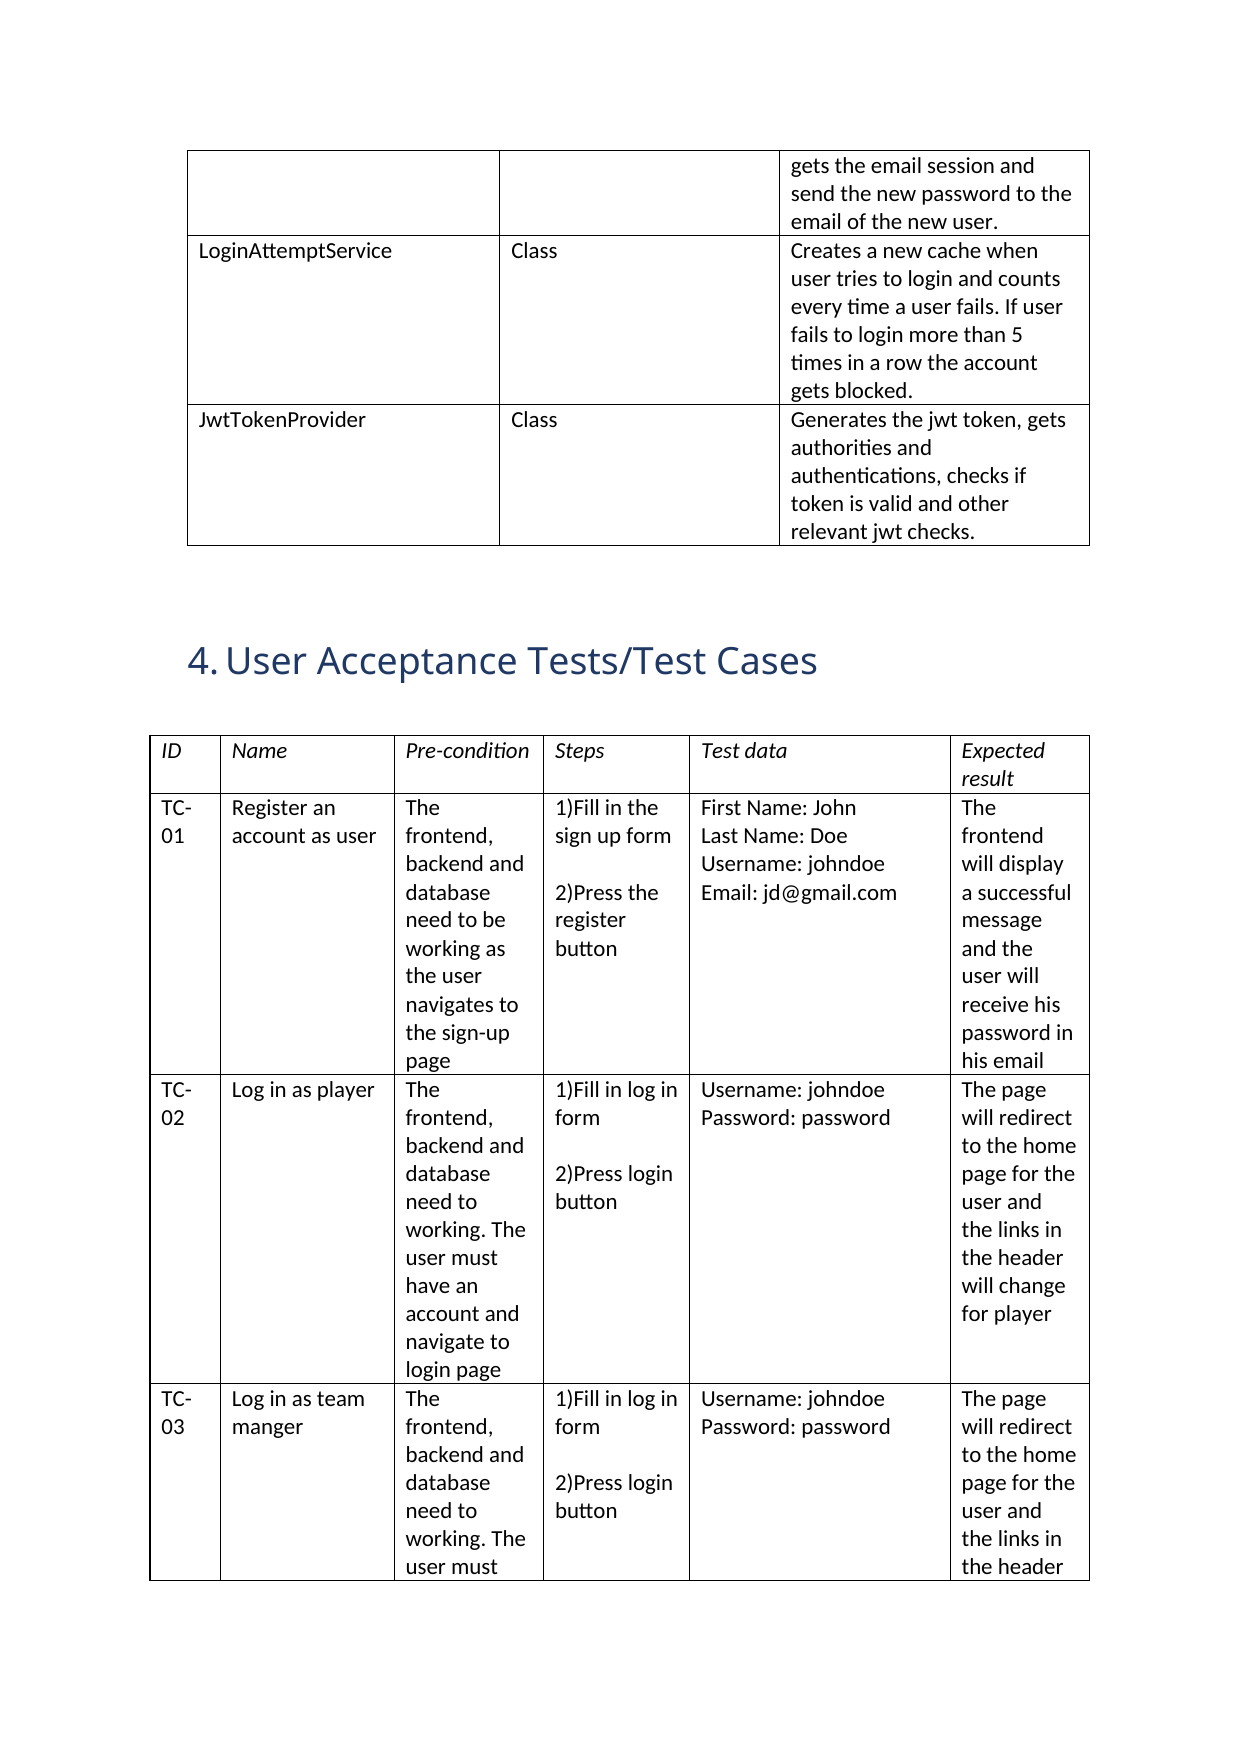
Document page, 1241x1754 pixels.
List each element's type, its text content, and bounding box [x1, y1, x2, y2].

table_cell [500, 151, 779, 235]
table_cell First Name: John Last Name: Doe Username: johndoe Email: jd@gmail.com [690, 794, 950, 1074]
table_cell The frontend, backend and database need to working. The user must have an account and navigate to login page [395, 1075, 543, 1383]
table_cell TC-02 [151, 1075, 220, 1383]
table_cell Class [500, 405, 779, 545]
table_cell Register an account as user [221, 794, 394, 1074]
table_cell [188, 151, 499, 235]
table_cell The frontend will display a successful message and the user will receive his password in his email [951, 794, 1089, 1074]
table_header Pre-condition [395, 736, 543, 792]
table_cell Username: johndoe Password: password [690, 1075, 950, 1383]
subtitle User Acceptance Tests/Test Cases [187, 634, 1090, 685]
table_cell LoginAttemptService [188, 236, 499, 404]
table_cell Class [500, 236, 779, 404]
table_cell Log in as team manger [221, 1384, 394, 1580]
table_cell The page will redirect to the home page for the user and the links in the header will change for player [951, 1075, 1089, 1383]
table_cell Username: johndoe Password: password [690, 1384, 950, 1580]
table_header Expected result [951, 736, 1089, 792]
table_cell 1)Fill in log in form 2)Press login button [544, 1075, 689, 1383]
table_cell 1)Fill in log in form 2)Press login button [544, 1384, 689, 1580]
table_cell Generates the jwt token, gets authorities and authentications, checks if token is valid and other relevant jwt checks. [780, 405, 1089, 545]
table_header Name [221, 736, 394, 792]
table_cell gets the email session and send the new password to the email of the new user. [780, 151, 1089, 235]
table_cell TC-03 [151, 1384, 220, 1580]
table_cell Log in as player [221, 1075, 394, 1383]
table_cell Creates a new cache when user tries to login and counts every time a user fails. If user fails to login more than 5 times in a row the account gets blocked. [780, 236, 1089, 404]
table_header ID [151, 736, 220, 792]
table_cell The page will redirect to the home page for the user and the links in the header [951, 1384, 1089, 1580]
table_header Steps [544, 736, 689, 792]
table_cell The frontend, backend and database need to working. The user must [395, 1384, 543, 1580]
table_cell 1)Fill in the sign up form 2)Press the register button [544, 794, 689, 1074]
table_cell The frontend, backend and database need to be working as the user navigates to the sign-up page [395, 794, 543, 1074]
table_cell JwtTokenProvider [188, 405, 499, 545]
table_header Test data [690, 736, 950, 792]
table_cell TC-01 [151, 794, 220, 1074]
